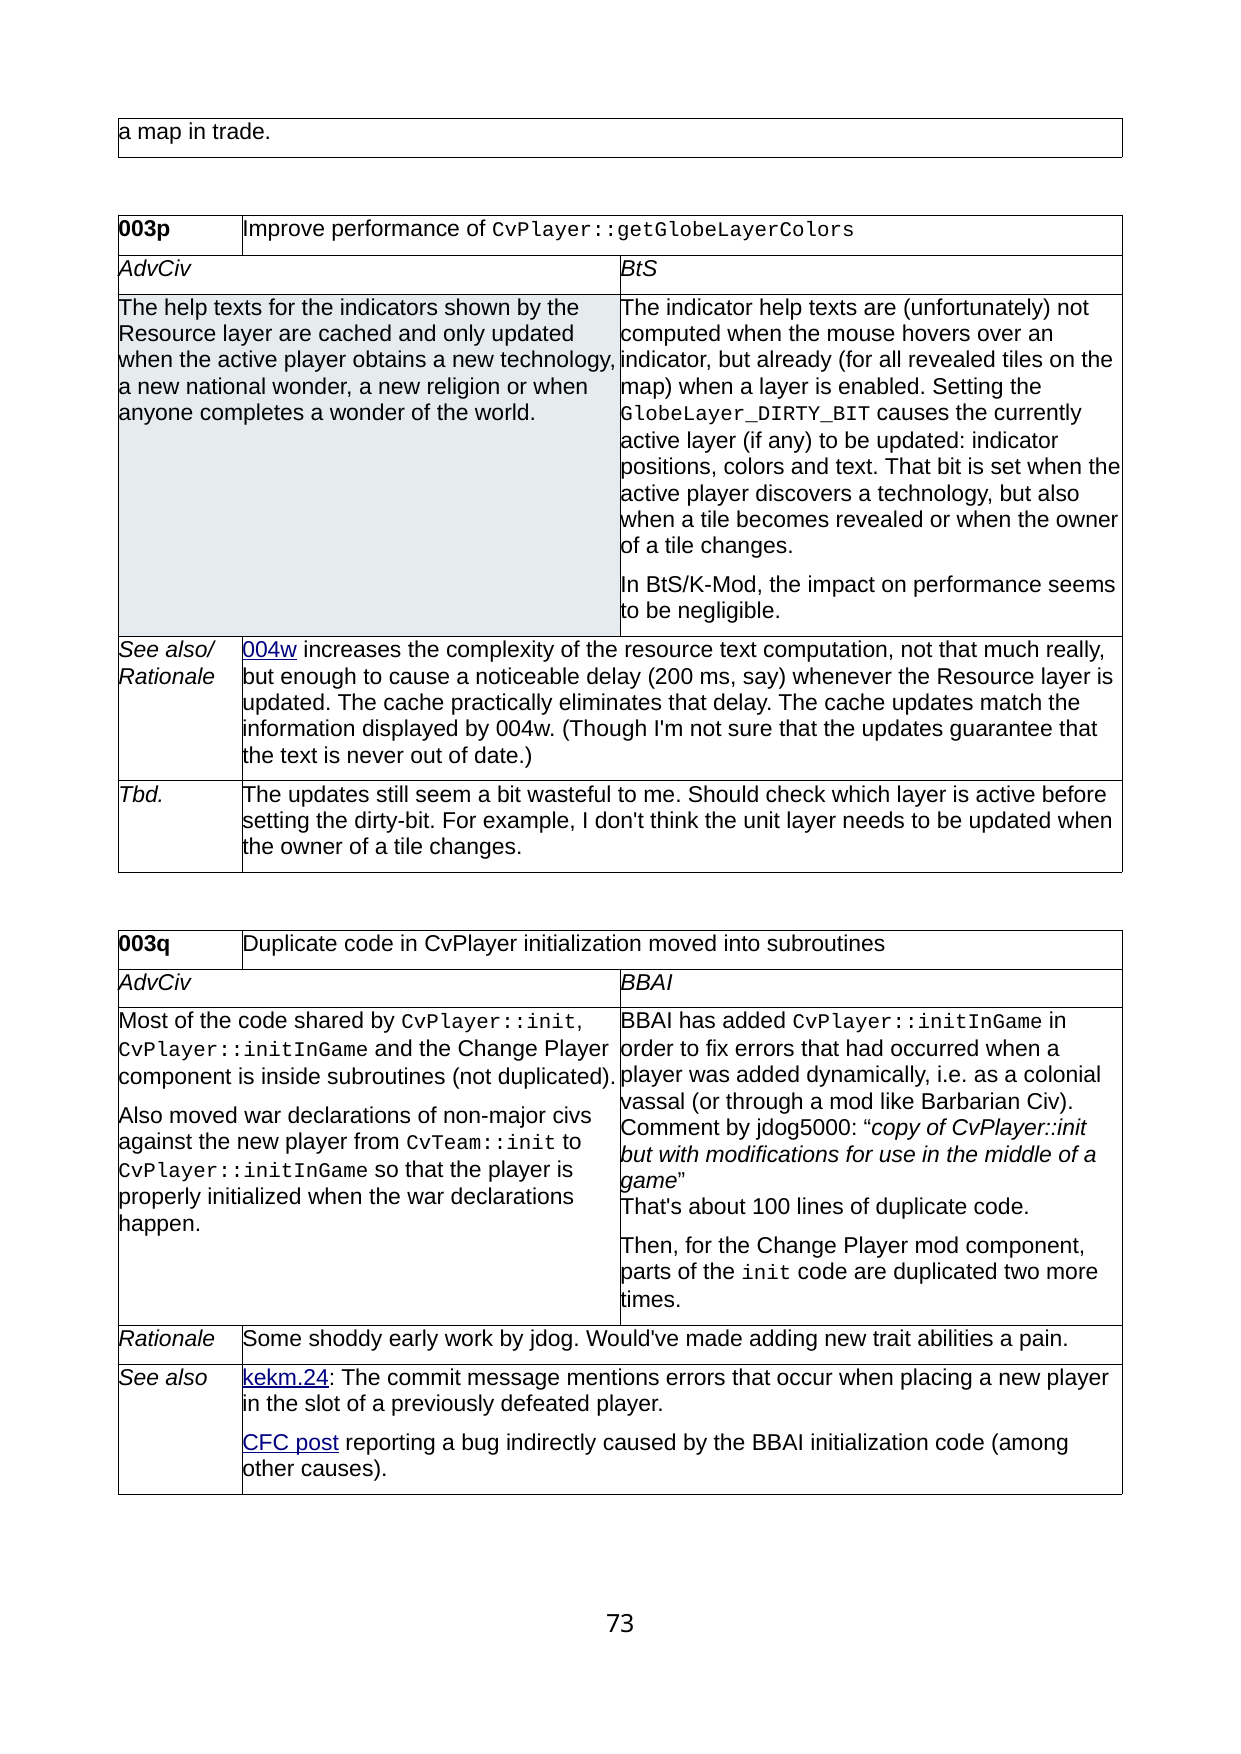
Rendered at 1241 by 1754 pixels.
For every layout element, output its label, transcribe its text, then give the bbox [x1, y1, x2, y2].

table_header 003p [119, 216, 242, 255]
table_cell Rationale [119, 1326, 242, 1364]
table_cell AdvCiv [119, 256, 620, 294]
table_cell The help texts for the indicators shown by the Resource layer are cached and only updated when the active player obtains a new technology, a new national wonder, a new religion or when anyone completes a wonder of the world. [119, 295, 620, 636]
table_header 003q [119, 931, 242, 968]
table_cell The updates still seem a bit wasteful to me. Should check which layer is active before setting the dirty-bit. For example, I don't think the unit layer needs to be updated when the owner of a tile changes. [243, 781, 1122, 872]
table_cell Most of the code shared by CvPlayer::init, CvPlayer::initInGame and the Change Player component is inside subroutines (not duplicated). Also moved war declarations of non-major civs against the new player from CvTeam::init to CvPlayer::initInGame so that the player is properly initialized when the war declarations happen. [119, 1008, 620, 1325]
table_cell a map in trade. [119, 119, 1122, 157]
table_cell See also/ Rationale [119, 637, 242, 780]
table_cell BBAI [621, 970, 1122, 1007]
table_cell BtS [621, 256, 1122, 294]
table_cell Tbd. [119, 781, 242, 872]
table_header Duplicate code in CvPlayer initialization moved into subroutines [243, 931, 1122, 968]
table_cell Some shoddy early work by jdog. Would've made adding new trait abilities a pain. [243, 1326, 1122, 1364]
table_cell The indicator help texts are (unfortunately) not computed when the mouse hovers over an indicator, but already (for all revealed tiles on the map) when a layer is enabled. Setting the GlobeLayer_DIRTY_BIT causes the currently active layer (if any) to be updated: indicator positions, colors and text. That bit is set when the active player discovers a technology, but also when a tile becomes revealed or when the owner of a tile changes. In BtS/K-Mod, the impact on performance seems to be negligible. [621, 295, 1122, 636]
table_cell kekm.24: The commit message mentions errors that occur when placing a new player in the slot of a previously defeated player. CFC post reporting a bug indirectly caused by the BBAI initialization code (among other causes). [243, 1365, 1122, 1494]
table_header Improve performance of CvPlayer::getGlobeLayerColors [243, 216, 1122, 255]
table_cell See also [119, 1365, 242, 1494]
table_cell AdvCiv [119, 970, 620, 1007]
table_cell BBAI has added CvPlayer::initInGame in order to fix errors that had occurred when a player was added dynamically, i.e. as a colonial vassal (or through a mod like Barbarian Civ). Comment by jdog5000: “copy of CvPlayer::init but with modifications for use in the middle of a game” That's about 100 lines of duplicate code. Then, for the Change Player mod component, parts of the init code are duplicated two more times. [621, 1008, 1122, 1325]
table_cell 004w increases the complexity of the resource text computation, not that much really, but enough to cause a noticeable delay (200 ms, say) whenever the Resource layer is updated. The cache practically eliminates that delay. The cache updates match the information displayed by 004w. (Though I'm not sure that the updates guarantee that the text is never out of date.) [243, 637, 1122, 780]
